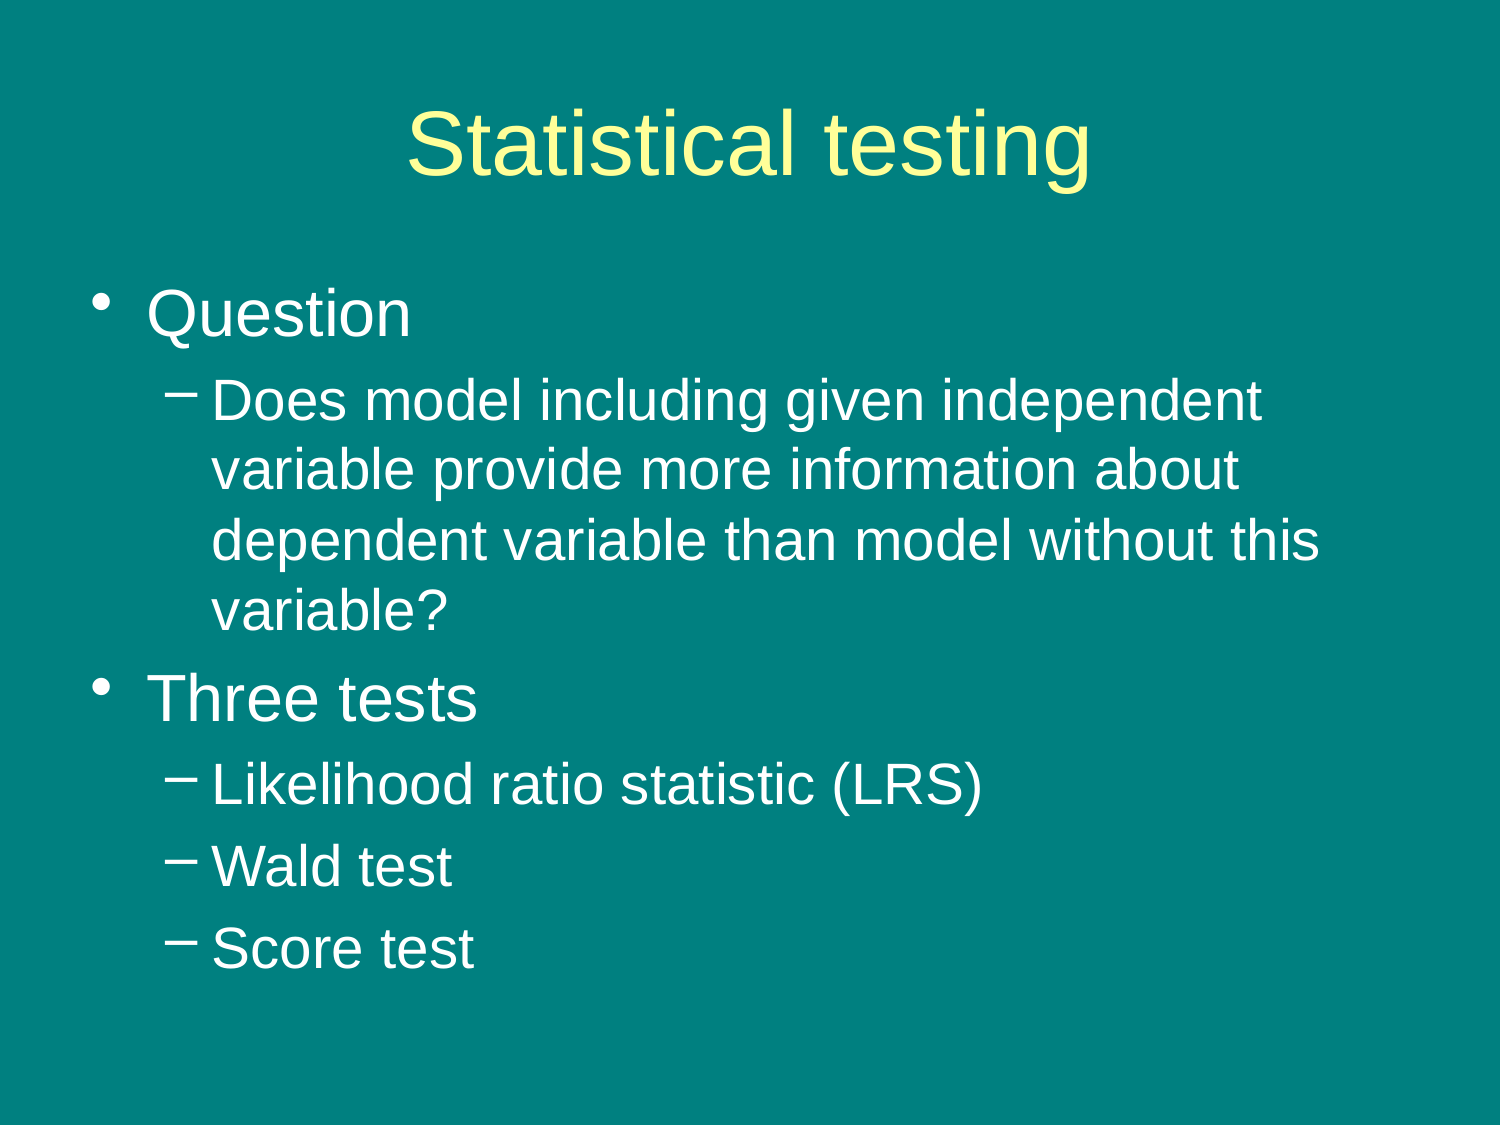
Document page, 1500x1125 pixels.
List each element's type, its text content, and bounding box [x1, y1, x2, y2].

list Question Does model including given independent variable provide more information about dependent variable than model without this variable? Three tests Likelihood ratio statistic (LRS) Wald test Score test [75, 262, 1425, 1005]
title Statistical testing [75, 45, 1425, 233]
